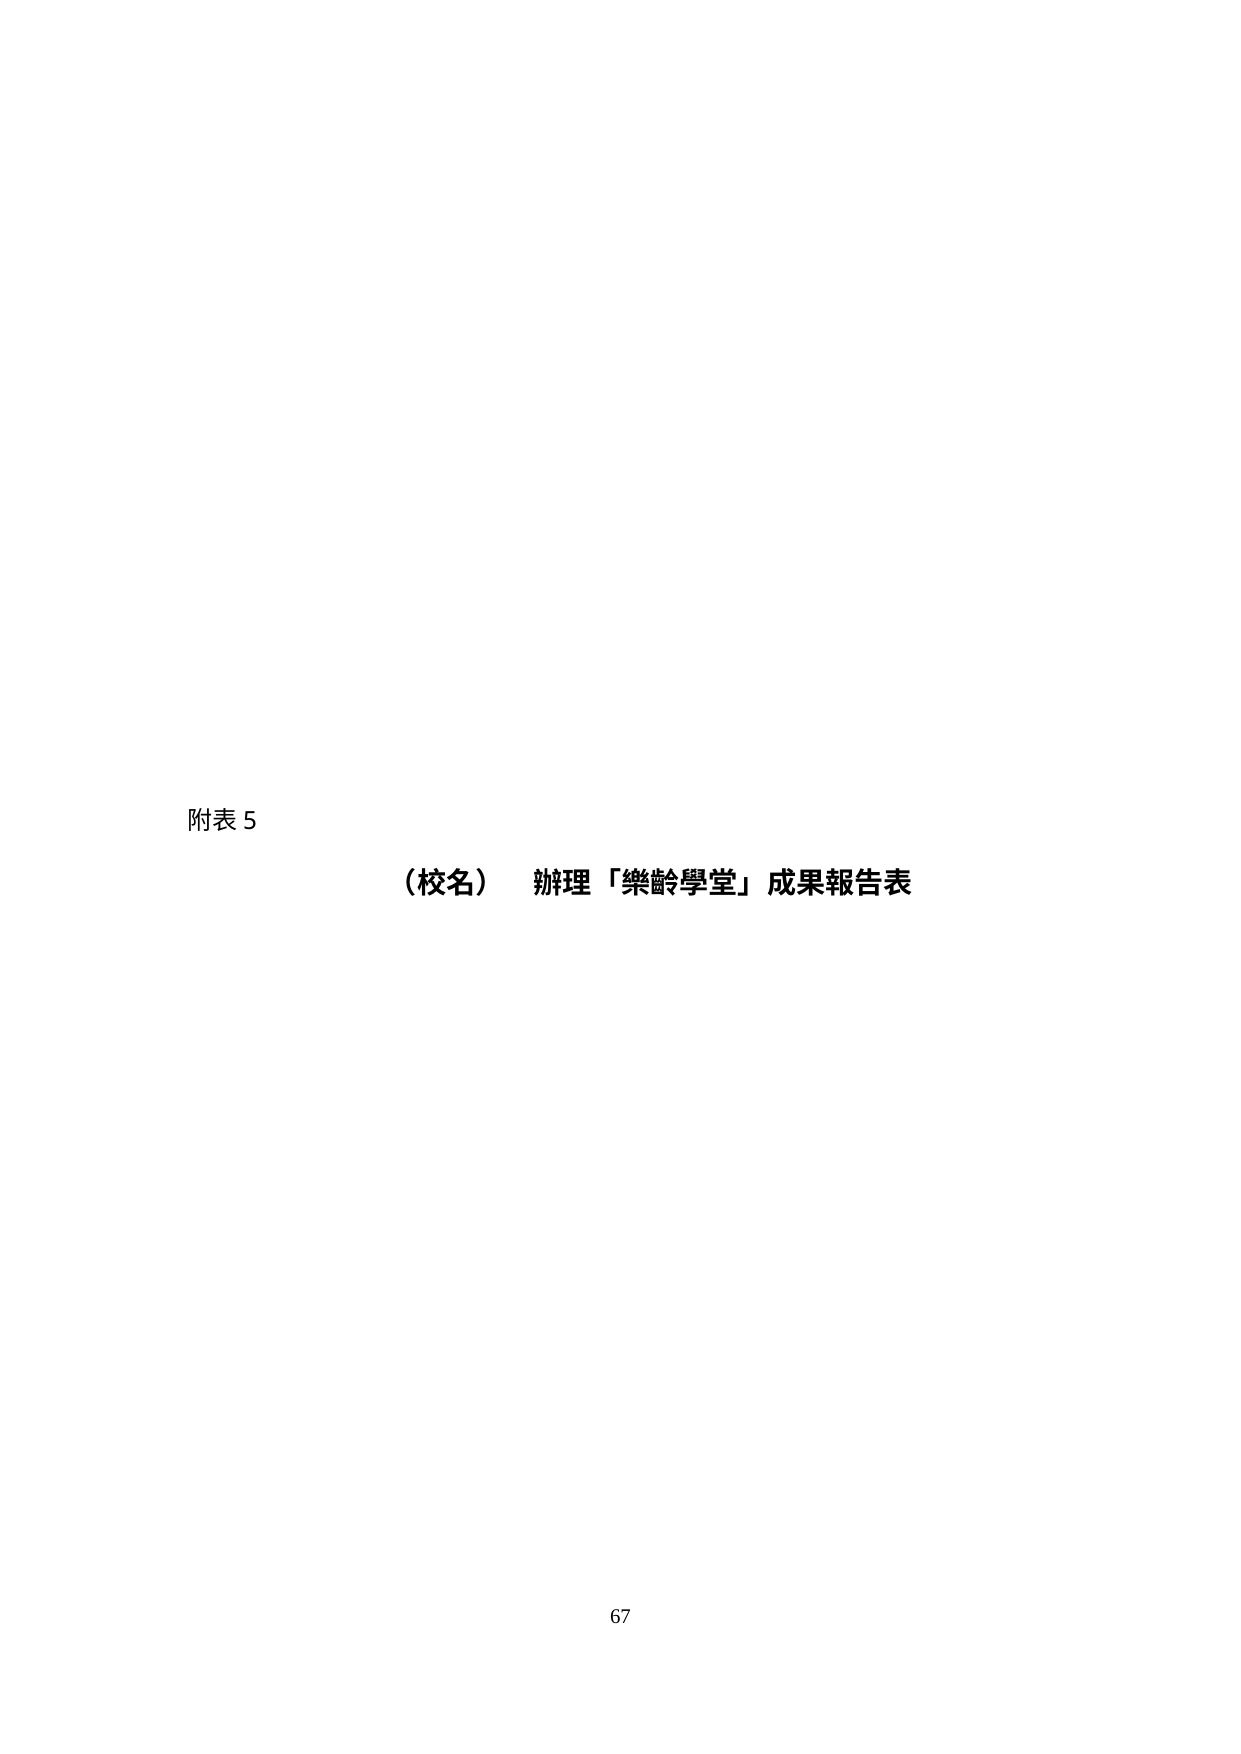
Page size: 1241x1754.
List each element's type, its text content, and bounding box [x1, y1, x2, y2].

text 附表5 [187, 777, 1053, 839]
text （校名） 辦理「樂齡學堂」成果報告表 [187, 839, 1053, 902]
